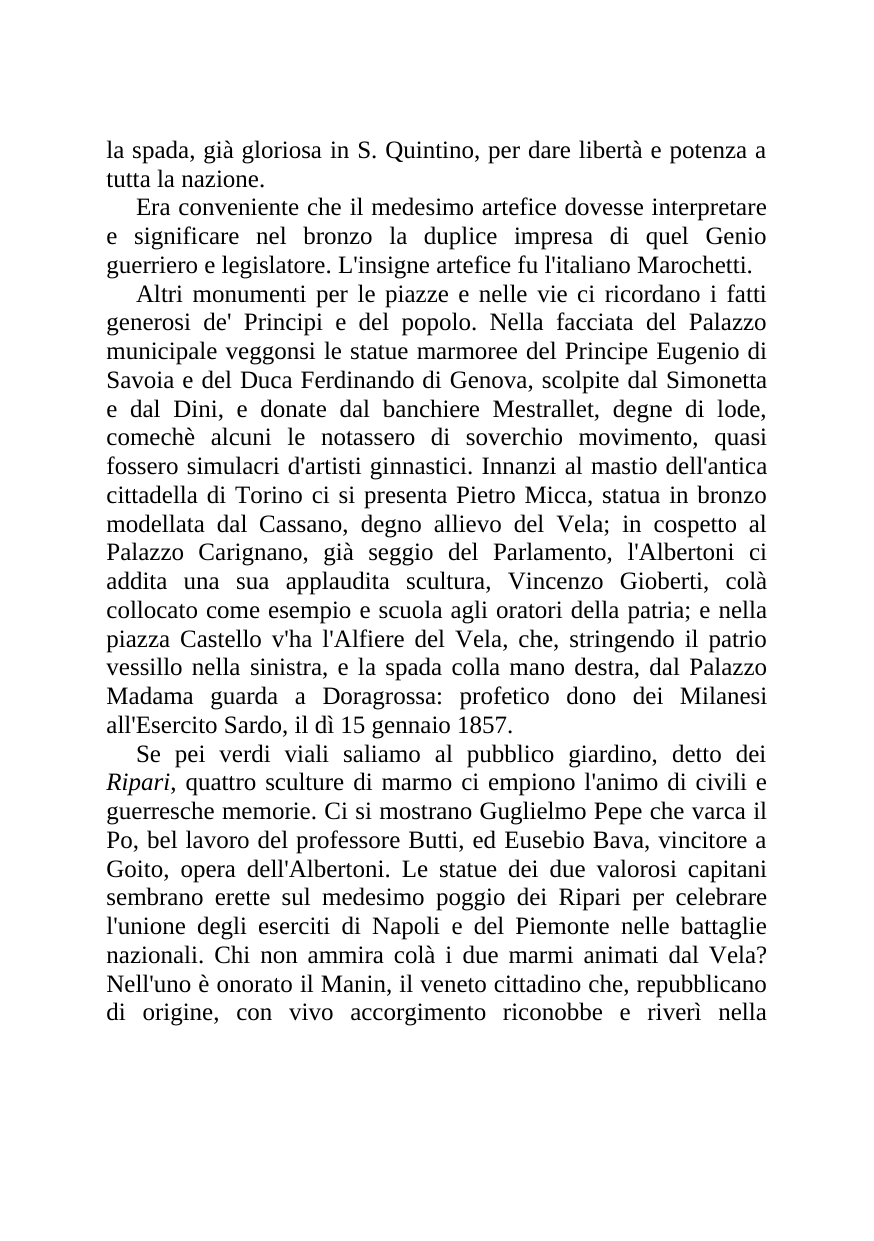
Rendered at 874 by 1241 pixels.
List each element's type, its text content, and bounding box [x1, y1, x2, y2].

text Se pei verdi viali saliamo al pubblico giardino, detto dei Ripari, quattro sculture di marmo ci empiono l'animo di civili e guerresche memorie. Ci si mostrano Guglielmo Pepe che varca il Po, bel lavoro del professore Butti, ed Eusebio Bava, vincitore a Goito, opera dell'Albertoni. Le statue dei due valorosi capitani sembrano erette sul medesimo poggio dei Ripari per celebrare l'unione degli eserciti di Napoli e del Piemonte nelle battaglie nazionali. Chi non ammira colà i due marmi animati dal Vela? Nell'uno è onorato il Manin, il veneto cittadino che, repubblicano di origine, con vivo accorgimento riconobbe e riverì nella [106, 739, 768, 1026]
text Altri monumenti per le piazze e nelle vie ci ricordano i fatti generosi de' Principi e del popolo. Nella facciata del Palazzo municipale veggonsi le statue marmoree del Principe Eugenio di Savoia e del Duca Ferdinando di Genova, scolpite dal Simonetta e dal Dini, e donate dal banchiere Mestrallet, degne di lode, comechè alcuni le notassero di soverchio movimento, quasi fossero simulacri d'artisti ginnastici. Innanzi al mastio dell'antica cittadella di Torino ci si presenta Pietro Micca, statua in bronzo modellata dal Cassano, degno allievo del Vela; in cospetto al Palazzo Carignano, già seggio del Parlamento, l'Albertoni ci addita una sua applaudita scultura, Vincenzo Gioberti, colà collocato come esempio e scuola agli oratori della patria; e nella piazza Castello v'ha l'Alfiere del Vela, che, stringendo il patrio vessillo nella sinistra, e la spada colla mano destra, dal Palazzo Madama guarda a Doragrossa: profetico dono dei Milanesi all'Esercito Sardo, il dì 15 gennaio 1857. [106, 279, 768, 739]
text la spada, già gloriosa in S. Quintino, per dare libertà e potenza a tutta la nazione. [106, 135, 768, 192]
text Era conveniente che il medesimo artefice dovesse interpretare e significare nel bronzo la duplice impresa di quel Genio guerriero e legislatore. L'insigne artefice fu l'italiano Marochetti. [106, 192, 768, 279]
